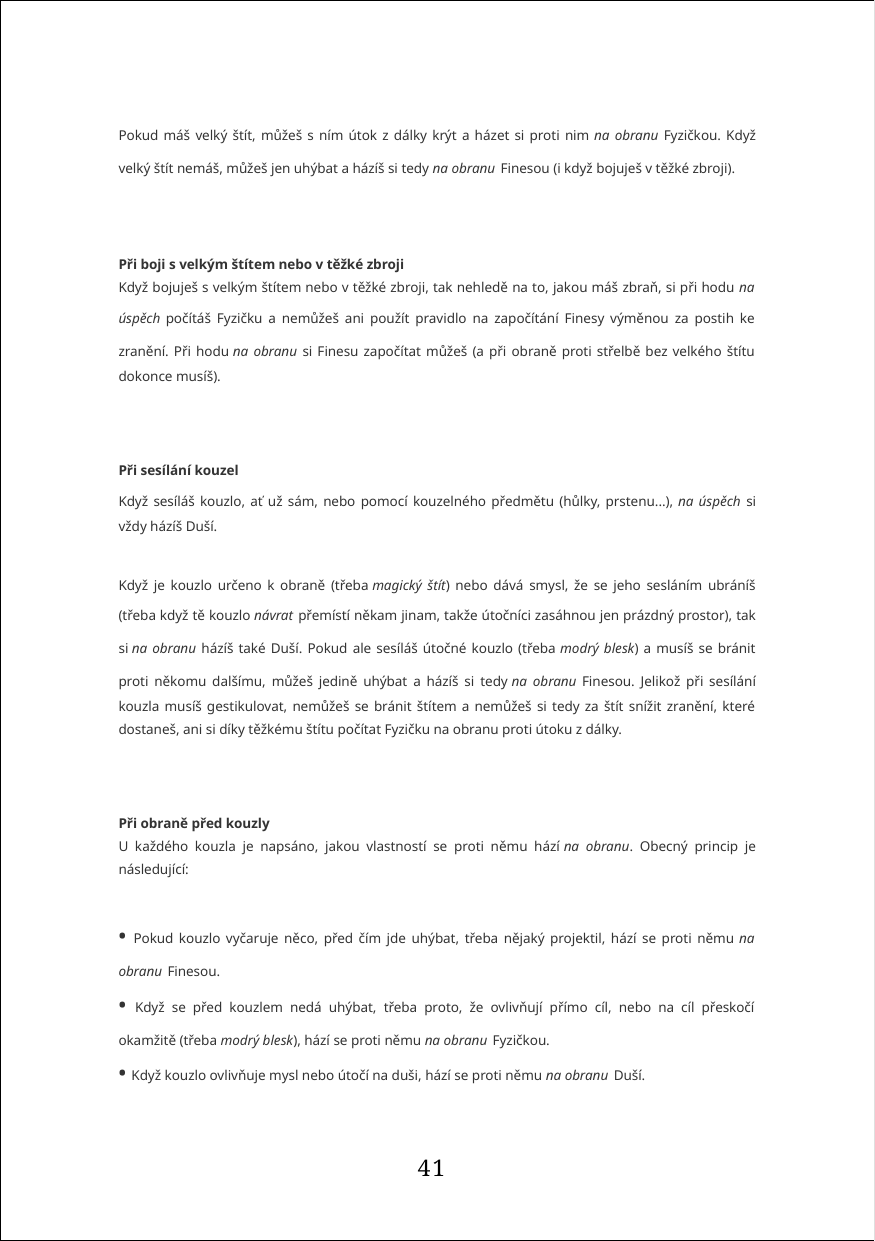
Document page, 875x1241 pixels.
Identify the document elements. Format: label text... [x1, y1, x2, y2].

text Pokud máš velký štít, můžeš s ním útok z dálky krýt a házet si proti nim na obranu Fyzičkou. Když velký štít nemáš, můžeš jen uhýbat a házíš si tedy na obranu Finesou (i když bojuješ v těžké zbroji). Při boji s velkým štítem nebo v těžké zbroji Když bojuješ s velkým štítem nebo v těžké zbroji, tak nehledě na to, jakou máš zbraň, si při hodu na úspěch počítáš Fyzičku a nemůžeš ani použít pravidlo na započítání Finesy výměnou za postih ke zranění. Při hodu na obranu si Finesu započítat můžeš (a při obraně proti střelbě bez velkého štítu dokonce musíš). Při sesílání kouzel Když sesíláš kouzlo, ať už sám, nebo pomocí kouzelného předmětu (hůlky, prstenu...), na úspěch si vždy házíš Duší. Když je kouzlo určeno k obraně (třeba magický štít) nebo dává smysl, že se jeho sesláním ubráníš (třeba když tě kouzlo návrat přemístí někam jinam, takže útočníci zasáhnou jen prázdný prostor), tak si na obranu házíš také Duší. Pokud ale sesíláš útočné kouzlo (třeba modrý blesk) a musíš se bránit proti někomu dalšímu, můžeš jedině uhýbat a házíš si tedy na obranu Finesou. Jelikož při sesílání kouzla musíš gestikulovat, nemůžeš se bránit štítem a nemůžeš si tedy za štít snížit zranění, které dostaneš, ani si díky těžkému štítu počítat Fyzičku na obranu proti útoku z dálky. Při obraně před kouzly U každého kouzla je napsáno, jakou vlastností se proti němu hází na obranu. Obecný princip je následující: • Pokud kouzlo vyčaruje něco, před čím jde uhýbat, třeba nějaký projektil, hází se proti němu na obranu Finesou. • Když se před kouzlem nedá uhýbat, třeba proto, že ovlivňují přímo cíl, nebo na cíl přeskočí okamžitě (třeba modrý blesk), hází se proti němu na obranu Fyzičkou. • Když kouzlo ovlivňuje mysl nebo útočí na duši, hází se proti němu na obranu Duší. [118, 118, 756, 1087]
